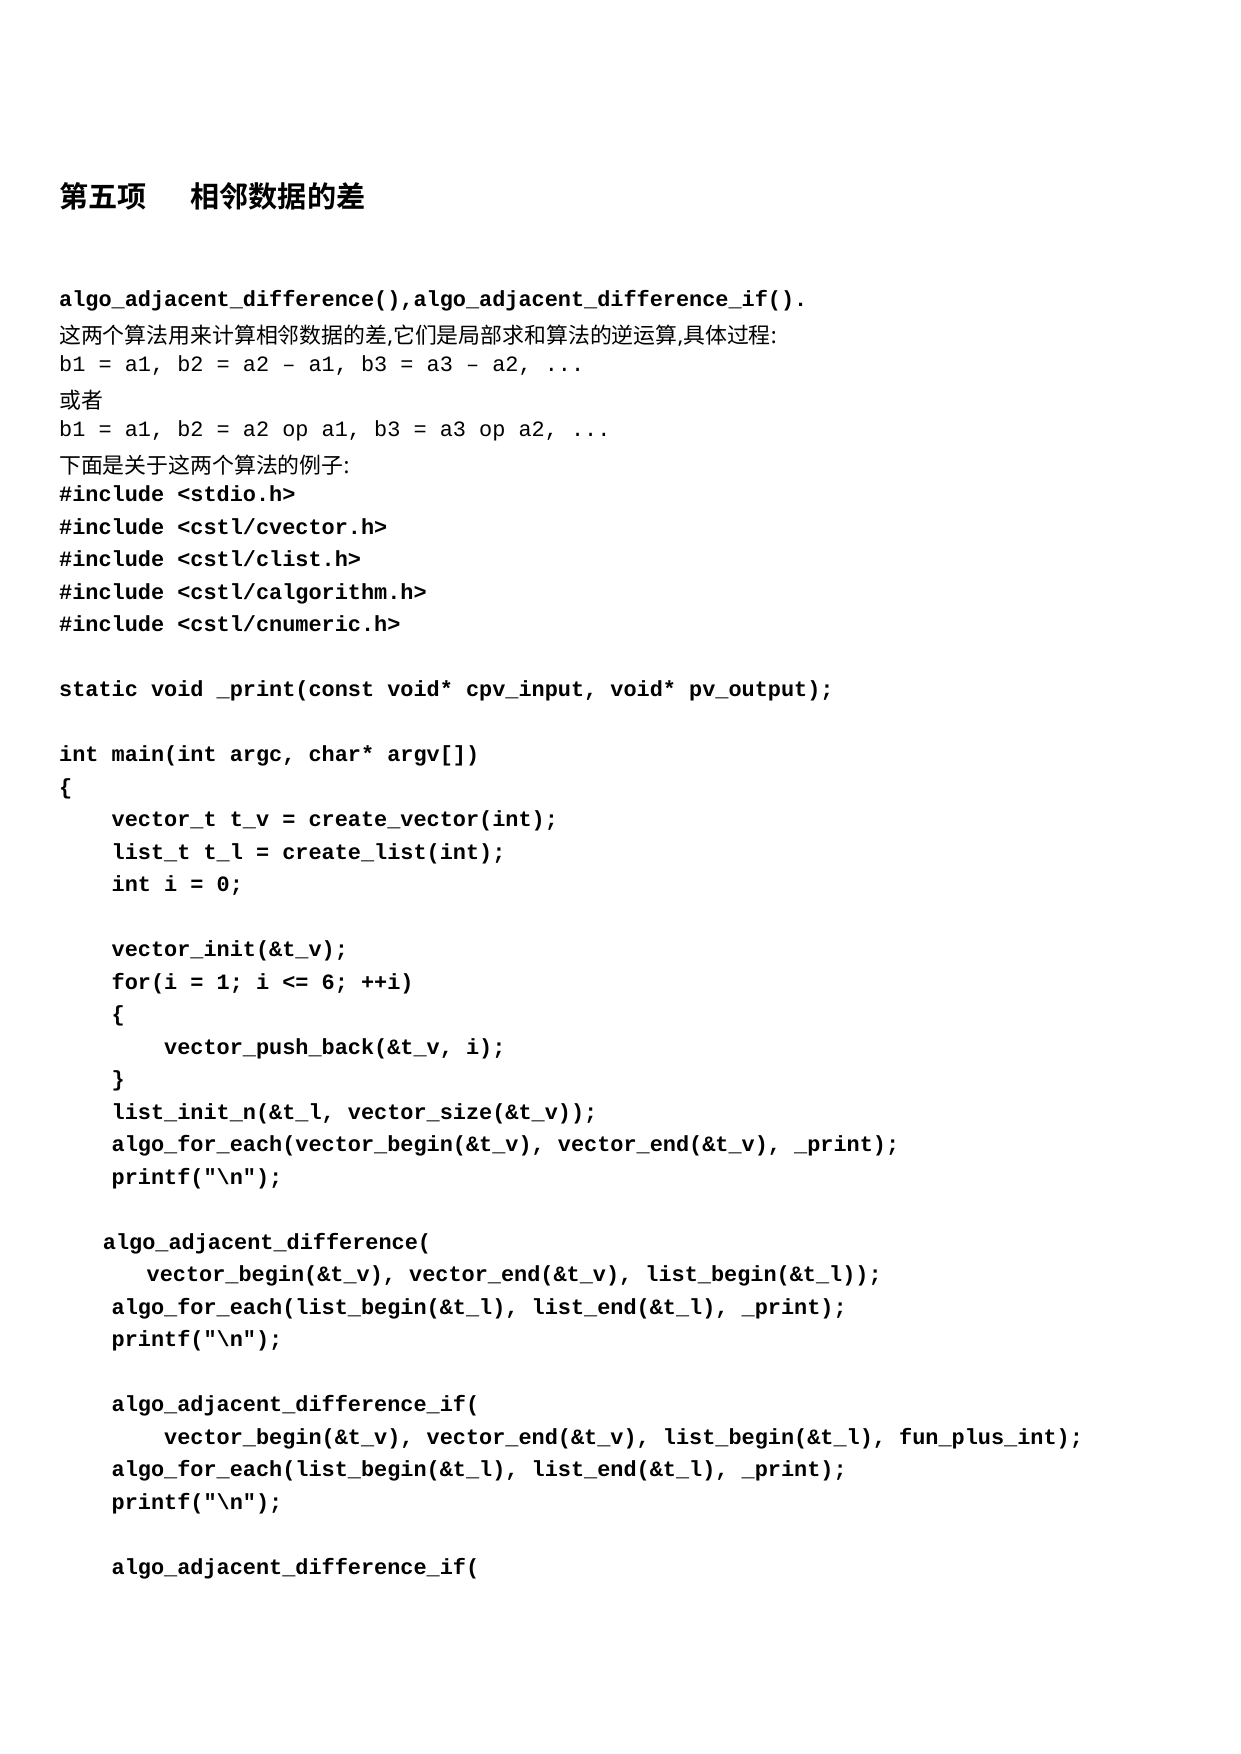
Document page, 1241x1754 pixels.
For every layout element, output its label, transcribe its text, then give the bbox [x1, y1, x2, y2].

text int i = 0; [59, 870, 1181, 902]
subtitle 相邻数据的差 [59, 162, 1181, 227]
text algo_adjacent_difference_if( [59, 1390, 1181, 1422]
text 下面是关于这两个算法的例子: [59, 447, 1181, 480]
text printf("\n"); [59, 1487, 1181, 1520]
text vector_push_back(&t_v, i); [59, 1032, 1181, 1065]
text printf("\n"); [59, 1162, 1181, 1195]
text algo_adjacent_difference( [59, 1227, 1181, 1260]
text #include <cstl/calgorithm.h> [59, 577, 1181, 610]
text { [59, 1000, 1181, 1032]
text algo_for_each(list_begin(&t_l), list_end(&t_l), _print); [59, 1455, 1181, 1487]
text algo_adjacent_difference(),algo_adjacent_difference_if(). [59, 285, 1181, 317]
text printf("\n"); [59, 1325, 1181, 1357]
text } [59, 1065, 1181, 1097]
text static void _print(const void* cpv_input, void* pv_output); [59, 675, 1181, 707]
text for(i = 1; i <= 6; ++i) [59, 967, 1181, 1000]
text #include <cstl/cvector.h> [59, 512, 1181, 545]
text algo_for_each(vector_begin(&t_v), vector_end(&t_v), _print); [59, 1130, 1181, 1162]
text b1 = a1, b2 = a2 op a1, b3 = a3 op a2, ... [59, 415, 1181, 447]
text b1 = a1, b2 = a2 – a1, b3 = a3 – a2, ... [59, 350, 1181, 382]
text list_init_n(&t_l, vector_size(&t_v)); [59, 1097, 1181, 1130]
text algo_adjacent_difference_if( [59, 1552, 1181, 1585]
text 这两个算法用来计算相邻数据的差,它们是局部求和算法的逆运算,具体过程: [59, 317, 1181, 350]
text { [59, 772, 1181, 805]
text 或者 [59, 382, 1181, 415]
text int main(int argc, char* argv[]) [59, 740, 1181, 772]
text vector_t t_v = create_vector(int); [59, 805, 1181, 837]
text vector_init(&t_v); [59, 935, 1181, 967]
text #include <cstl/clist.h> [59, 545, 1181, 577]
text #include <stdio.h> [59, 480, 1181, 512]
text vector_begin(&t_v), vector_end(&t_v), list_begin(&t_l)); [103, 1260, 1181, 1292]
text #include <cstl/cnumeric.h> [59, 610, 1181, 642]
text list_t t_l = create_list(int); [59, 837, 1181, 870]
text vector_begin(&t_v), vector_end(&t_v), list_begin(&t_l), fun_plus_int); [59, 1422, 1181, 1455]
text algo_for_each(list_begin(&t_l), list_end(&t_l), _print); [59, 1292, 1181, 1325]
